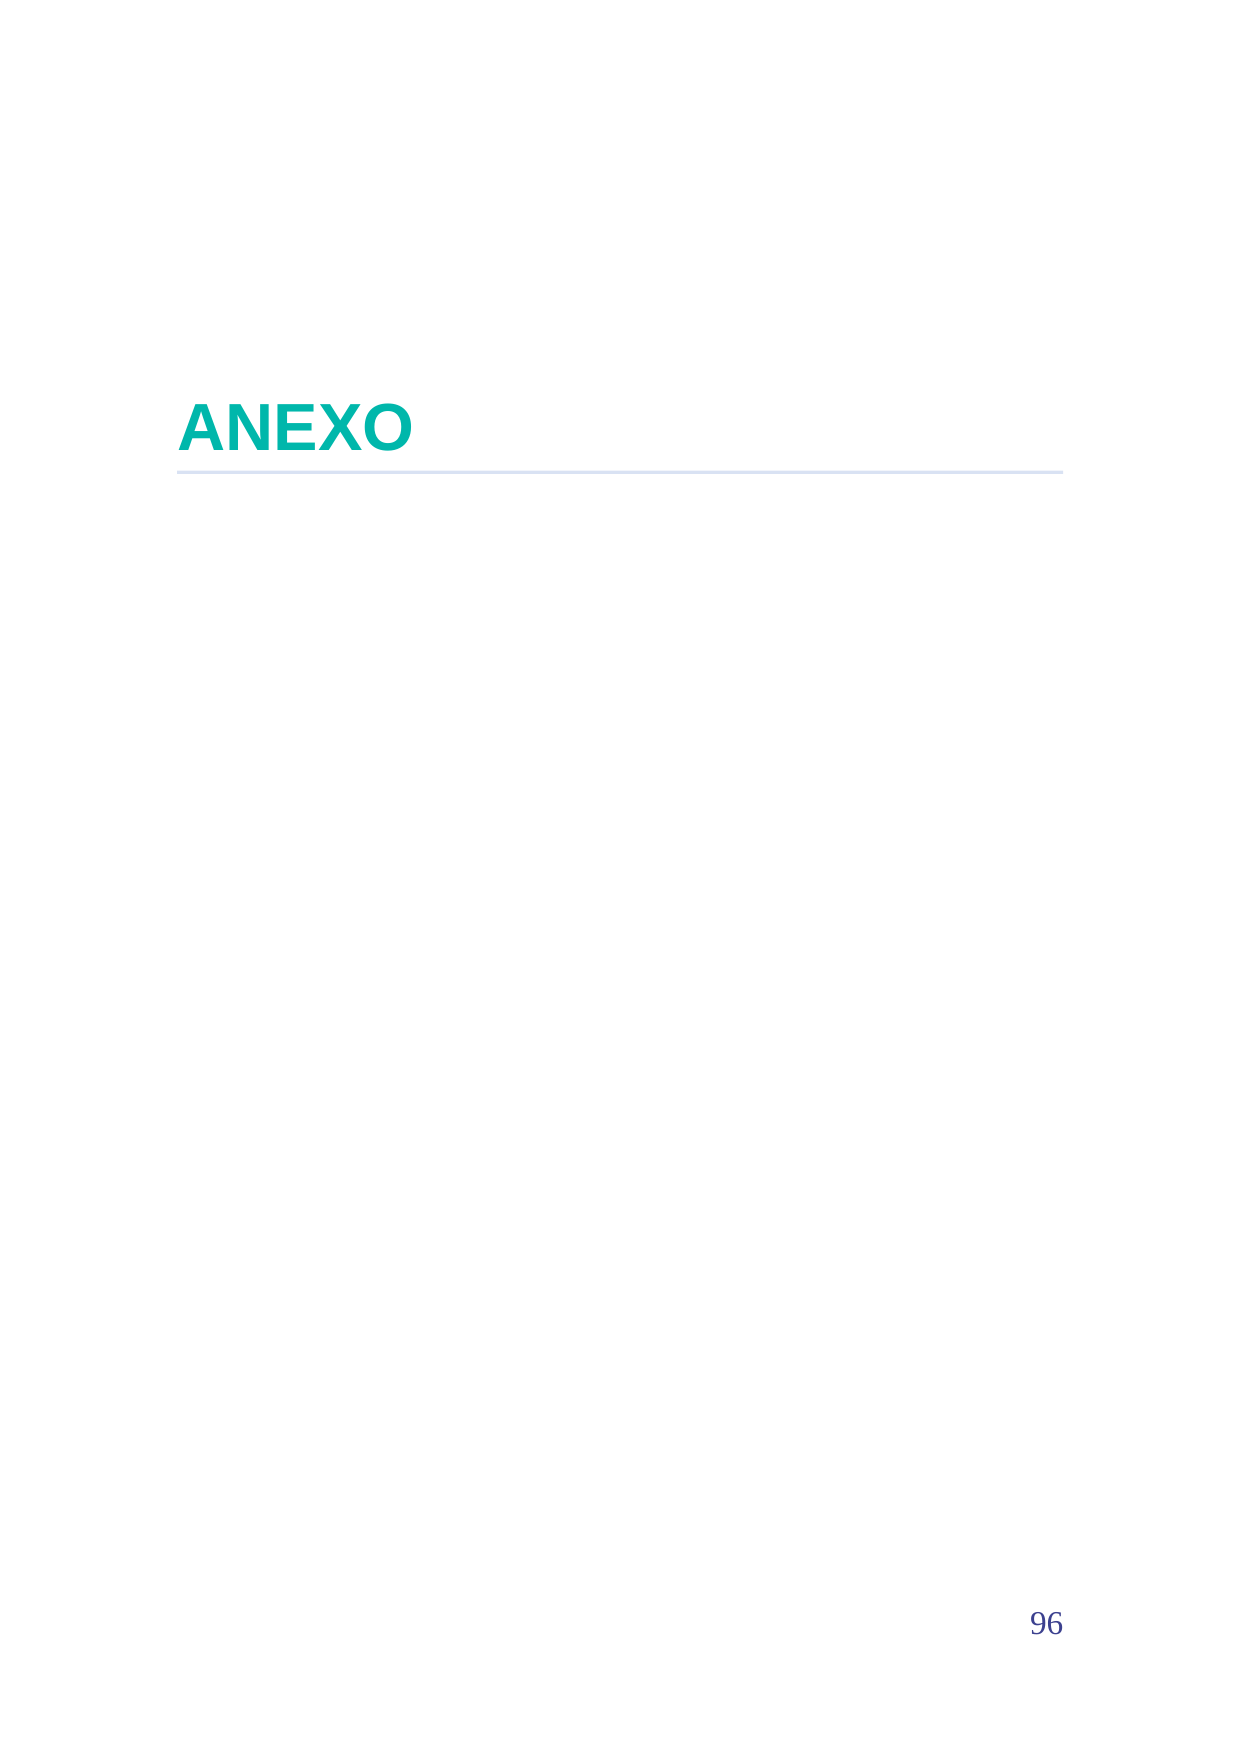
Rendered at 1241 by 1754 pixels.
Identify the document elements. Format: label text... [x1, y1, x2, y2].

subtitle ANEXO [177, 388, 1063, 465]
